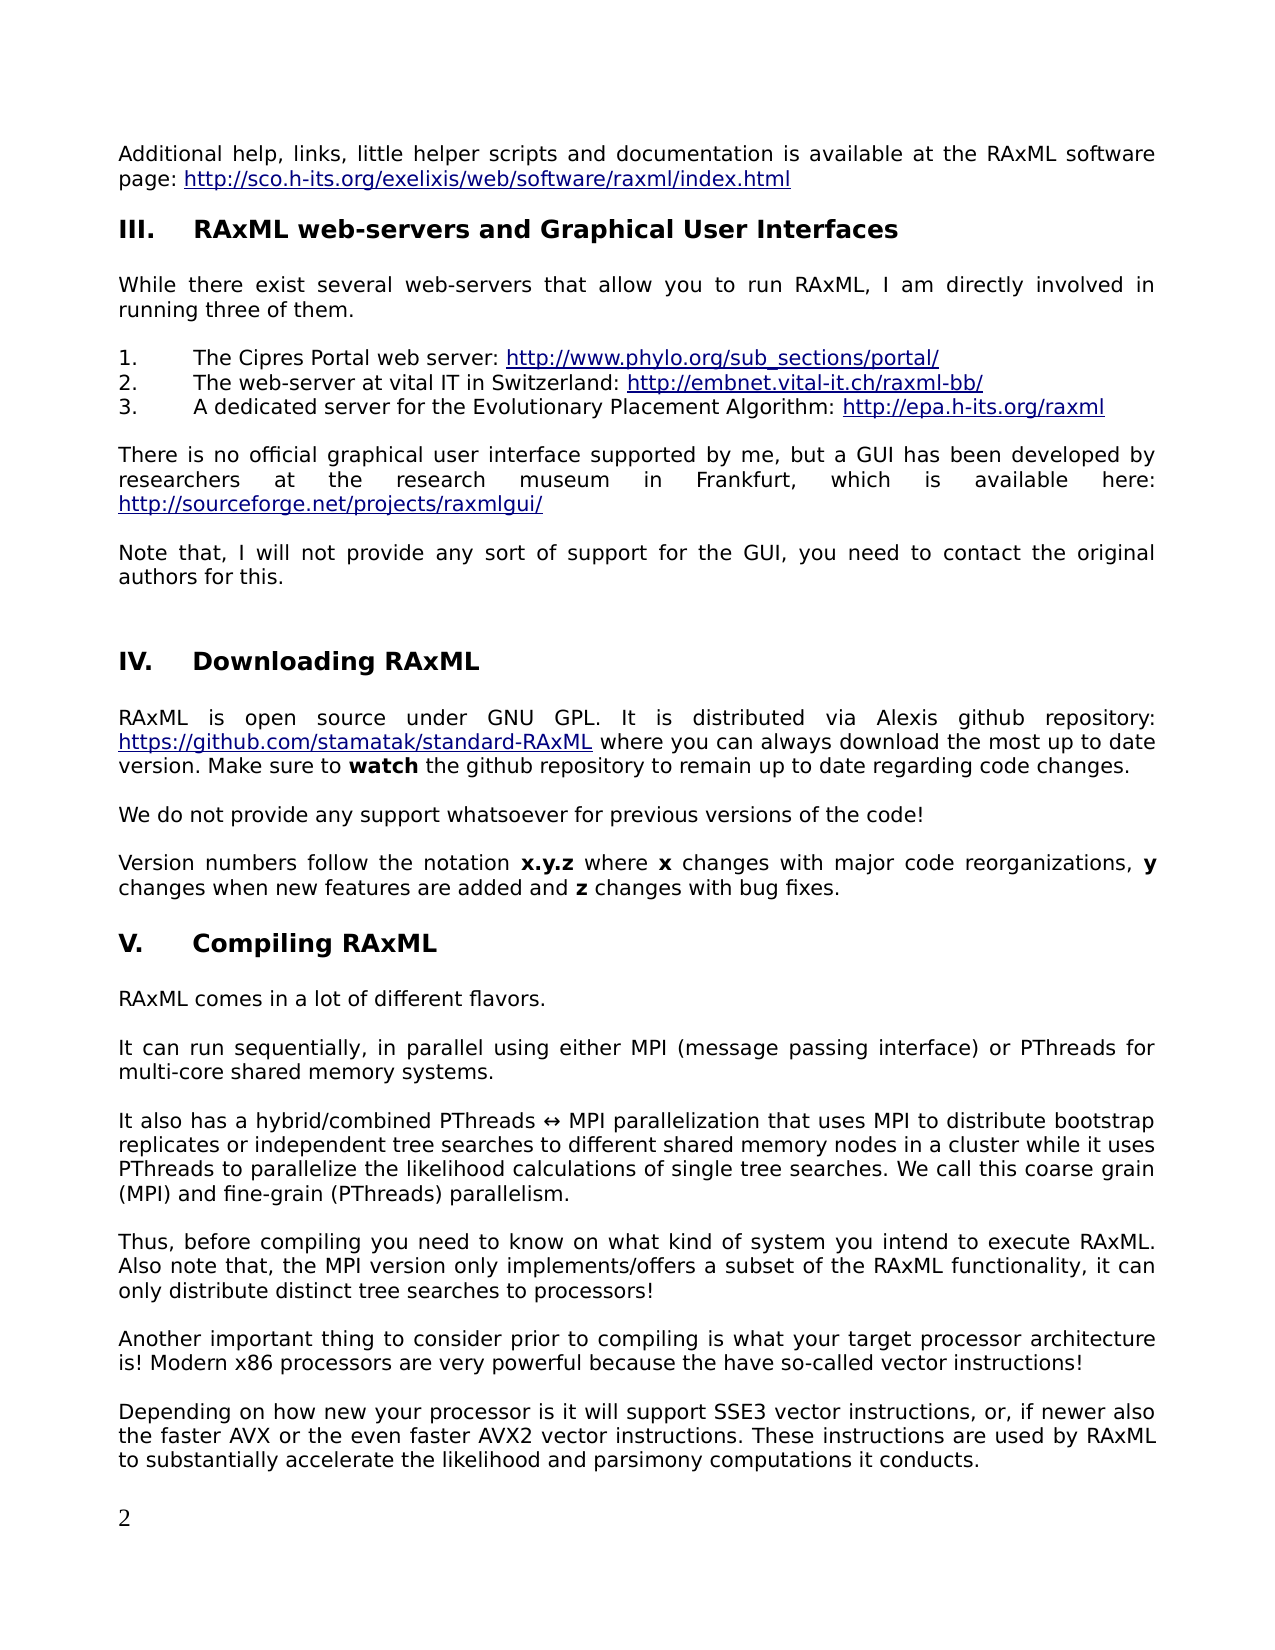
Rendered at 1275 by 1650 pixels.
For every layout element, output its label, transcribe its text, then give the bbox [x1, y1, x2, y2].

text Thus, before compiling you need to know on what kind of system you intend to execute RAxML. Also note that, the MPI version only implements/offers a subset of the RAxML functionality, it can only distribute distinct tree searches to processors! [118, 1230, 1157, 1303]
text V. Compiling RAxML [118, 929, 1157, 958]
text RAxML is open source under GNU GPL. It is distributed via Alexis github repository: https://github.com/stamatak/standard-RAxML where you can always download the most up to date version. Make sure to watch the github repository to remain up to date regarding code changes. [118, 706, 1157, 778]
list A dedicated server for the Evolutionary Placement Algorithm: http://epa.h-its.org/raxml [118, 395, 1157, 419]
text It can run sequentially, in parallel using either MPI (message passing interface) or PThreads for multi-core shared memory systems. [118, 1036, 1157, 1084]
text We do not provide any support whatsoever for previous versions of the code! [118, 803, 1157, 827]
text There is no official graphical user interface supported by me, but a GUI has been developed by researchers at the research museum in Frankfurt, which is available here: http://sourceforge.net/projects/raxmlgui/ [118, 443, 1157, 516]
list The web-server at vital IT in Switzerland: http://embnet.vital-it.ch/raxml-bb/ [118, 371, 1157, 395]
text Note that, I will not provide any sort of support for the GUI, you need to contact the original authors for this. [118, 541, 1157, 589]
list RAxML web-servers and Graphical User Interfaces [118, 215, 1157, 244]
text RAxML comes in a lot of different flavors. [118, 987, 1157, 1012]
text Depending on how new your processor is it will support SSE3 vector instructions, or, if newer also the faster AVX or the even faster AVX2 vector instructions. These instructions are used by RAxML to substantially accelerate the likelihood and parsimony computations it conducts. [118, 1400, 1157, 1473]
list The Cipres Portal web server: http://www.phylo.org/sub_sections/portal/ [118, 346, 1157, 371]
text Another important thing to consider prior to compiling is what your target processor architecture is! Modern x86 processors are very powerful because the have so-called vector instructions! [118, 1327, 1157, 1376]
text Additional help, links, little helper scripts and documentation is available at the RAxML software page: http://sco.h-its.org/exelixis/web/software/raxml/index.html [118, 142, 1157, 191]
text It also has a hybrid/combined PThreads ↔ MPI parallelization that uses MPI to distribute bootstrap replicates or independent tree searches to different shared memory nodes in a cluster while it uses PThreads to parallelize the likelihood calculations of single tree searches. We call this coarse grain (MPI) and fine-grain (PThreads) parallelism. [118, 1109, 1157, 1206]
text While there exist several web-servers that allow you to run RAxML, I am directly involved in running three of them. [118, 273, 1157, 322]
text Version numbers follow the notation x.y.z where x changes with major code reorganizations, y changes when new features are added and z changes with bug fixes. [118, 851, 1157, 900]
list IV. Downloading RAxML [118, 647, 1157, 677]
